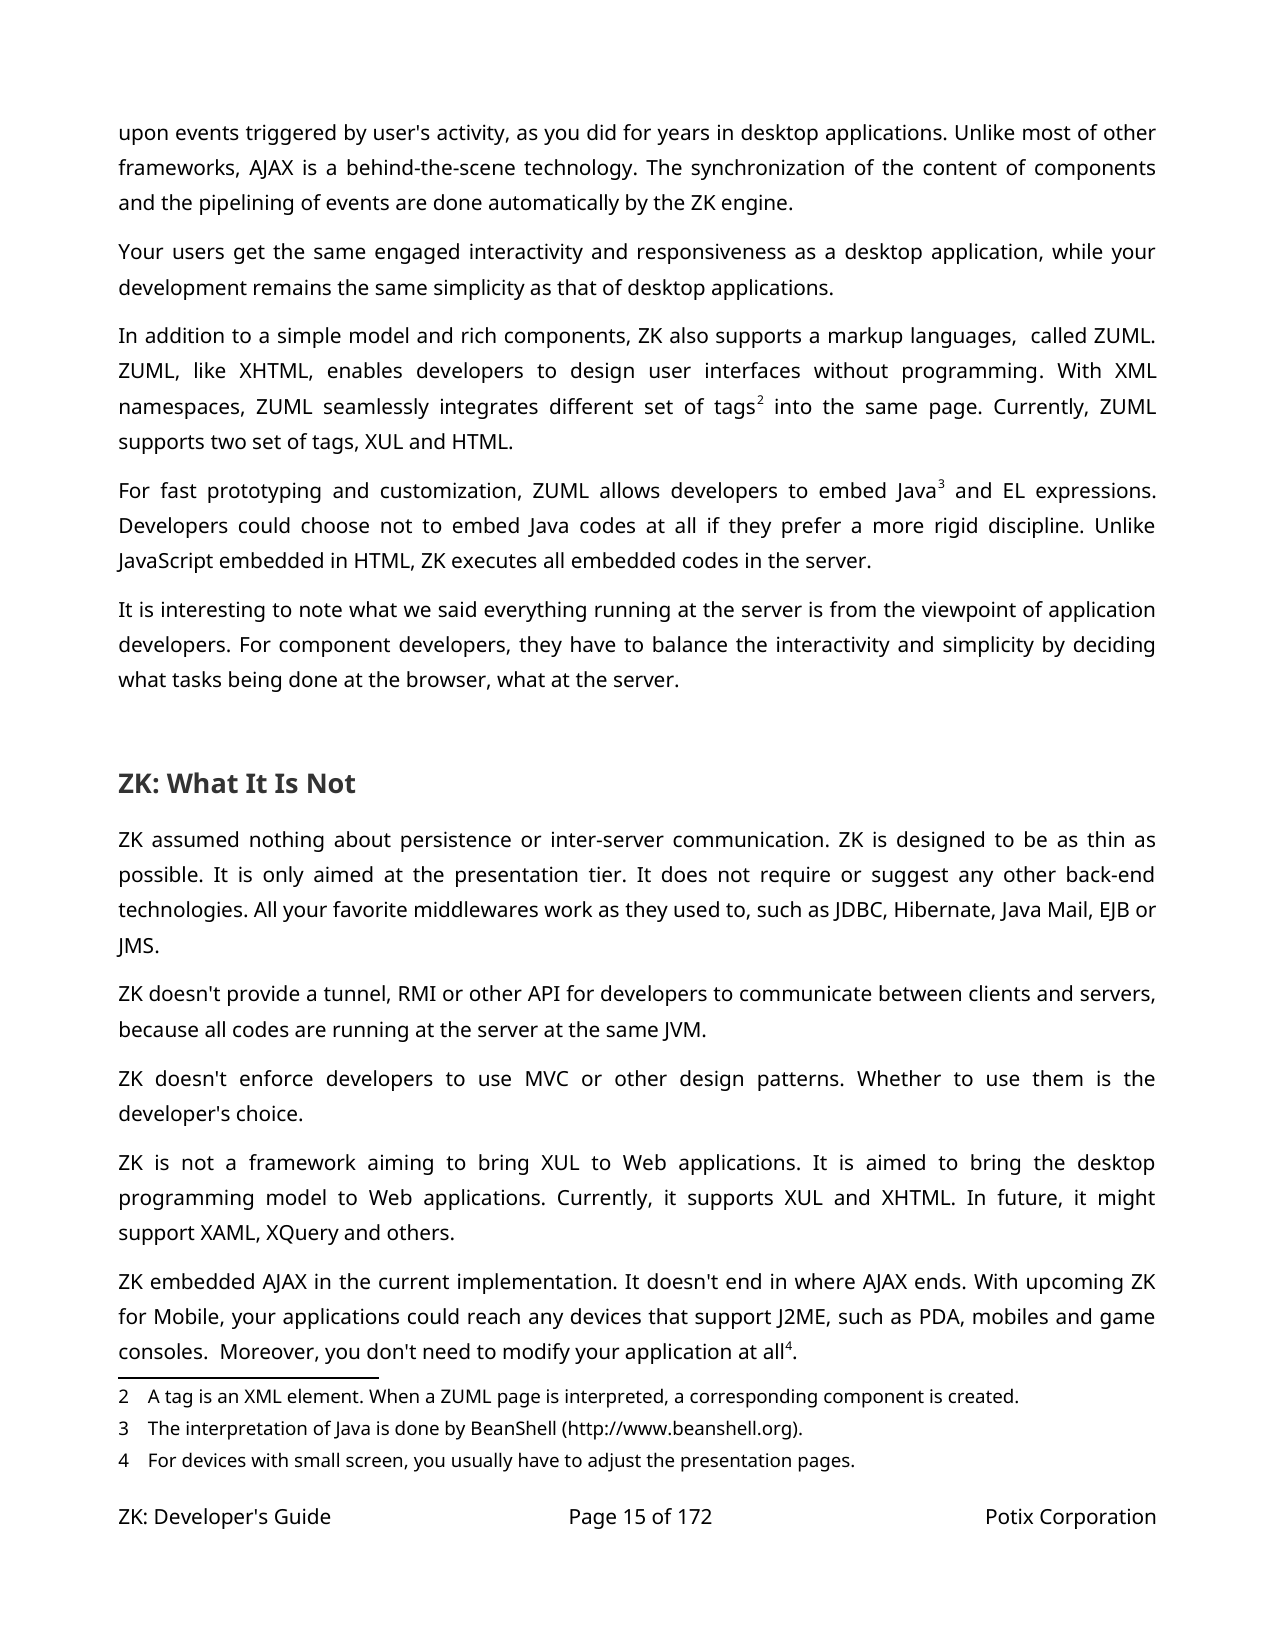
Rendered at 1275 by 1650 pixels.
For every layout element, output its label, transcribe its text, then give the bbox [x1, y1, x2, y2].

text upon events triggered by user's activity, as you did for years in desktop applications. Unlike most of other frameworks, AJAX is a behind-the-scene technology. The synchronization of the content of components and the pipelining of events are done automatically by the ZK engine. [118, 118, 1157, 217]
text For fast prototyping and customization, ZUML allows developers to embed Java and EL expressions. Developers could choose not to embed Java codes at all if they prefer a more rigid discipline. Unlike JavaScript embedded in HTML, ZK executes all embedded codes in the server. [118, 476, 1157, 574]
text In addition to a simple model and rich components, ZK also supports a markup languages, called ZUML. ZUML, like XHTML, enables developers to design user interfaces without programming. With XML namespaces, ZUML seamlessly integrates different set of tags into the same page. Currently, ZUML supports two set of tags, XUL and HTML. [118, 321, 1157, 455]
text For devices with small screen, you usually have to adjust the presentation pages. [118, 1447, 1157, 1473]
subtitle ZK: What It Is Not [118, 765, 1157, 801]
text The interpretation of Java is done by BeanShell (http://www.beanshell.org). [118, 1416, 1157, 1441]
text It is interesting to note what we said everything running at the server is from the viewpoint of application developers. For component developers, they have to balance the interactivity and simplicity by deciding what tasks being done at the browser, what at the server. [118, 595, 1157, 694]
text ZK embedded AJAX in the current implementation. It doesn't end in where AJAX ends. With upcoming ZK for Mobile, your applications could reach any devices that support J2ME, such as PDA, mobiles and game consoles. Moreover, you don't need to modify your application at all. [118, 1267, 1157, 1366]
text ZK doesn't enforce developers to use MVC or other design patterns. Whether to use them is the developer's choice. [118, 1064, 1157, 1127]
text Your users get the same engaged interactivity and responsiveness as a desktop application, while your development remains the same simplicity as that of desktop applications. [118, 237, 1157, 301]
text ZK doesn't provide a tunnel, RMI or other API for developers to communicate between clients and servers, because all codes are running at the server at the same JVM. [118, 979, 1157, 1043]
text ZK assumed nothing about persistence or inter-server communication. ZK is designed to be as thin as possible. It is only aimed at the presentation tier. It does not require or suggest any other back-end technologies. All your favorite middlewares work as they used to, such as JDBC, Hibernate, Java Mail, EJB or JMS. [118, 825, 1157, 959]
text A tag is an XML element. When a ZUML page is interpreted, a corresponding component is created. [118, 1384, 1157, 1409]
text ZK is not a framework aiming to bring XUL to Web applications. It is aimed to bring the desktop programming model to Web applications. Currently, it supports XUL and XHTML. In future, it might support XAML, XQuery and others. [118, 1148, 1157, 1246]
